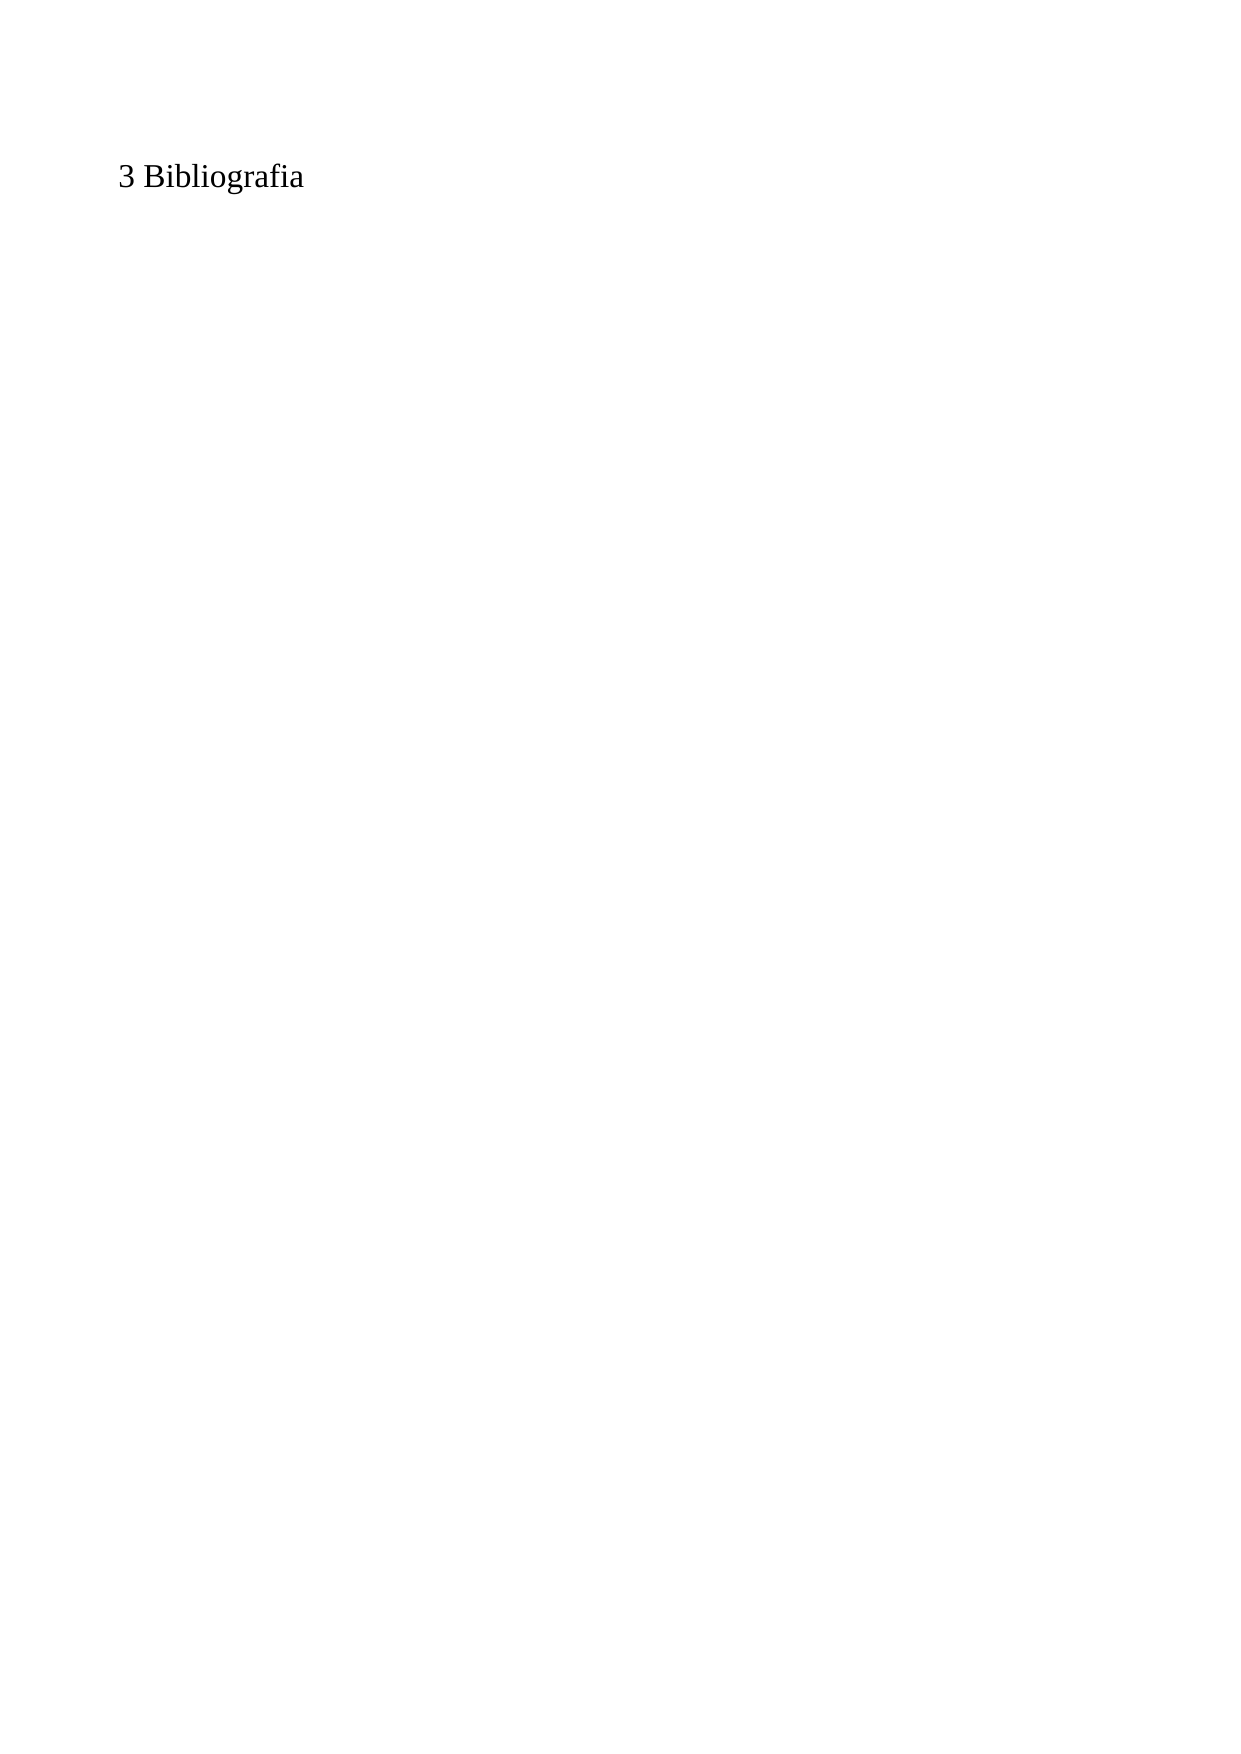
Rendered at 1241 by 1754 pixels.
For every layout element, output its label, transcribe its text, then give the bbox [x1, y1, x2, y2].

text 3 Bibliografia [118, 156, 1122, 195]
